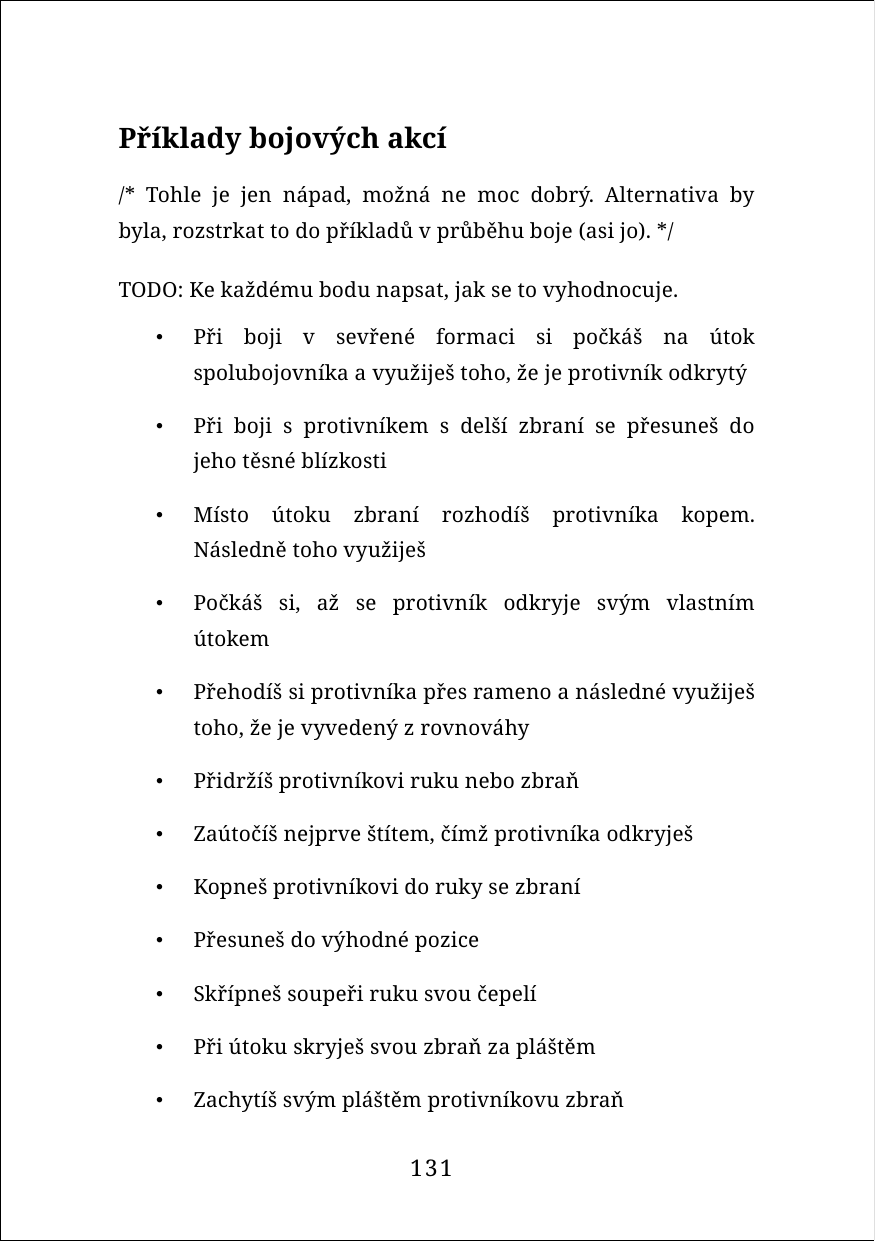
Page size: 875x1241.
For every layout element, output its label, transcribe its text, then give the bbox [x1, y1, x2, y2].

list Počkáš si, až se protivník odkryje svým vlastním útokem [156, 588, 756, 652]
list Kopneš protivníkovi do ruky se zbraní [156, 872, 756, 901]
list Přehodíš si protivníka přes rameno a následné využiješ toho, že je vyvedený z rovnováhy [156, 677, 756, 741]
list Přesuneš do výhodné pozice [156, 926, 756, 954]
subtitle Příklady bojových akcí [118, 118, 756, 157]
text /* Tohle je jen nápad, možná ne moc dobrý. Alternativa by byla, rozstrkat to do příkladů v průběhu boje (asi jo). */ [118, 180, 756, 244]
text TODO: Ke každému bodu napsat, jak se to vyhodnocuje. [118, 275, 756, 303]
list Zaútočíš nejprve štítem, čímž protivníka odkryješ [156, 819, 756, 848]
list Skřípneš soupeři ruku svou čepelí [156, 979, 756, 1007]
list Při útoku skryješ svou zbraň za pláštěm [156, 1032, 756, 1061]
list Zachytíš svým pláštěm protivníkovu zbraň [156, 1085, 756, 1114]
list Přidržíš protivníkovi ruku nebo zbraň [156, 766, 756, 794]
list Místo útoku zbraní rozhodíš protivníka kopem. Následně toho využiješ [156, 500, 756, 564]
list Při boji v sevřené formaci si počkáš na útok spolubojovníka a využiješ toho, že je protivník odkrytý [156, 322, 756, 386]
list Při boji s protivníkem s delší zbraní se přesuneš do jeho těsné blízkosti [156, 411, 756, 475]
